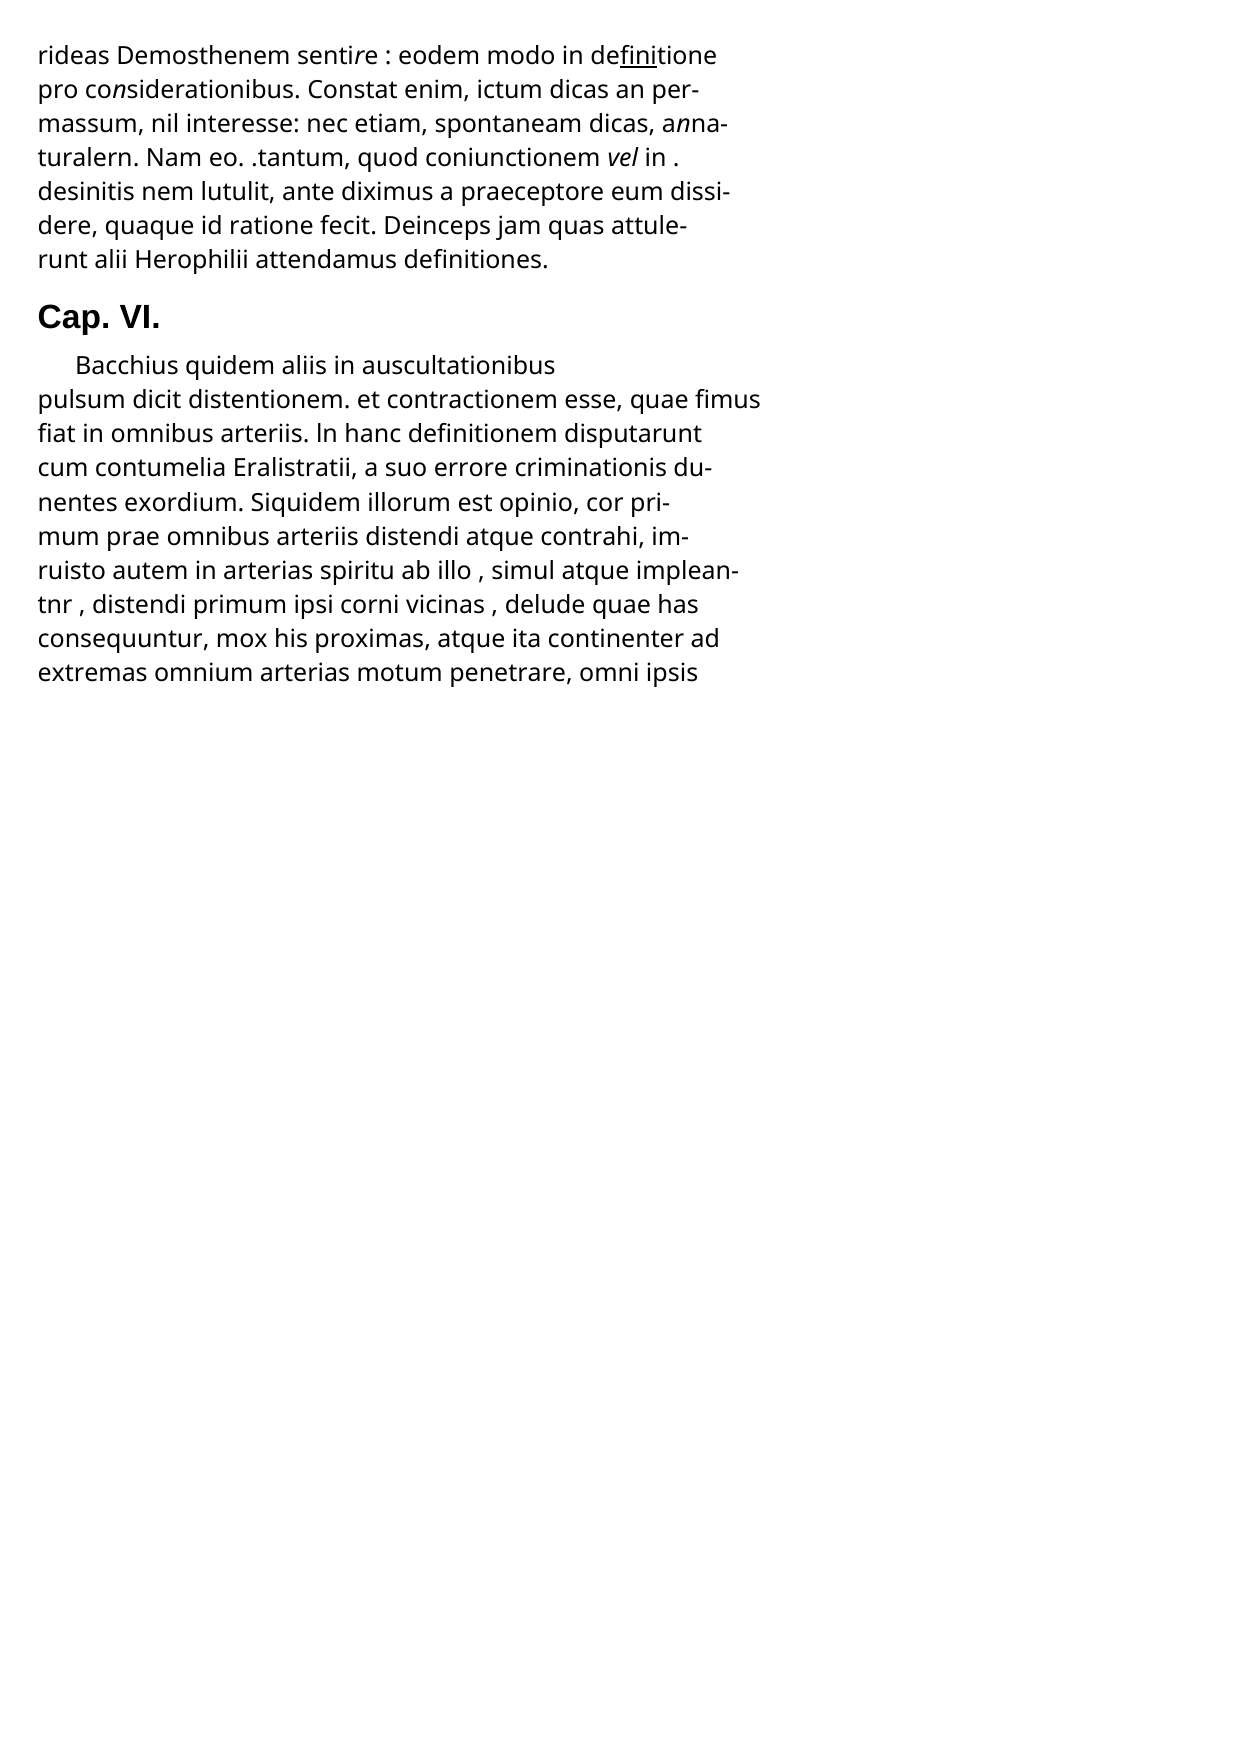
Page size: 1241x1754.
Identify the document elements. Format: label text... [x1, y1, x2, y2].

text rideas Demosthenem sentire : eodem modo in definitione pro considerationibus. Constat enim, ictum dicas an per- massum, nil interesse: nec etiam, spontaneam dicas, anna- turalern. Nam eo. .tantum, quod coniunctionem vel in . desinitis nem lutulit, ante diximus a praeceptore eum dissi- dere, quaque id ratione fecit. Deinceps jam quas attule- runt alii Herophilii attendamus definitiones. [37, 37, 1203, 276]
subtitle Cap. VI. [37, 297, 1203, 335]
text Bacchius quidem aliis in auscultationibus pulsum dicit distentionem. et contractionem esse, quae fimus fiat in omnibus arteriis. ln hanc definitionem disputarunt cum contumelia Eralistratii, a suo errore criminationis du- nentes exordium. Siquidem illorum est opinio, cor pri- mum prae omnibus arteriis distendi atque contrahi, im- ruisto autem in arterias spiritu ab illo , simul atque implean- tnr , distendi primum ipsi corni vicinas , delude quae has consequuntur, mox his proximas, atque ita continenter ad extremas omnium arterias motum penetrare, omni ipsis [37, 348, 1203, 688]
